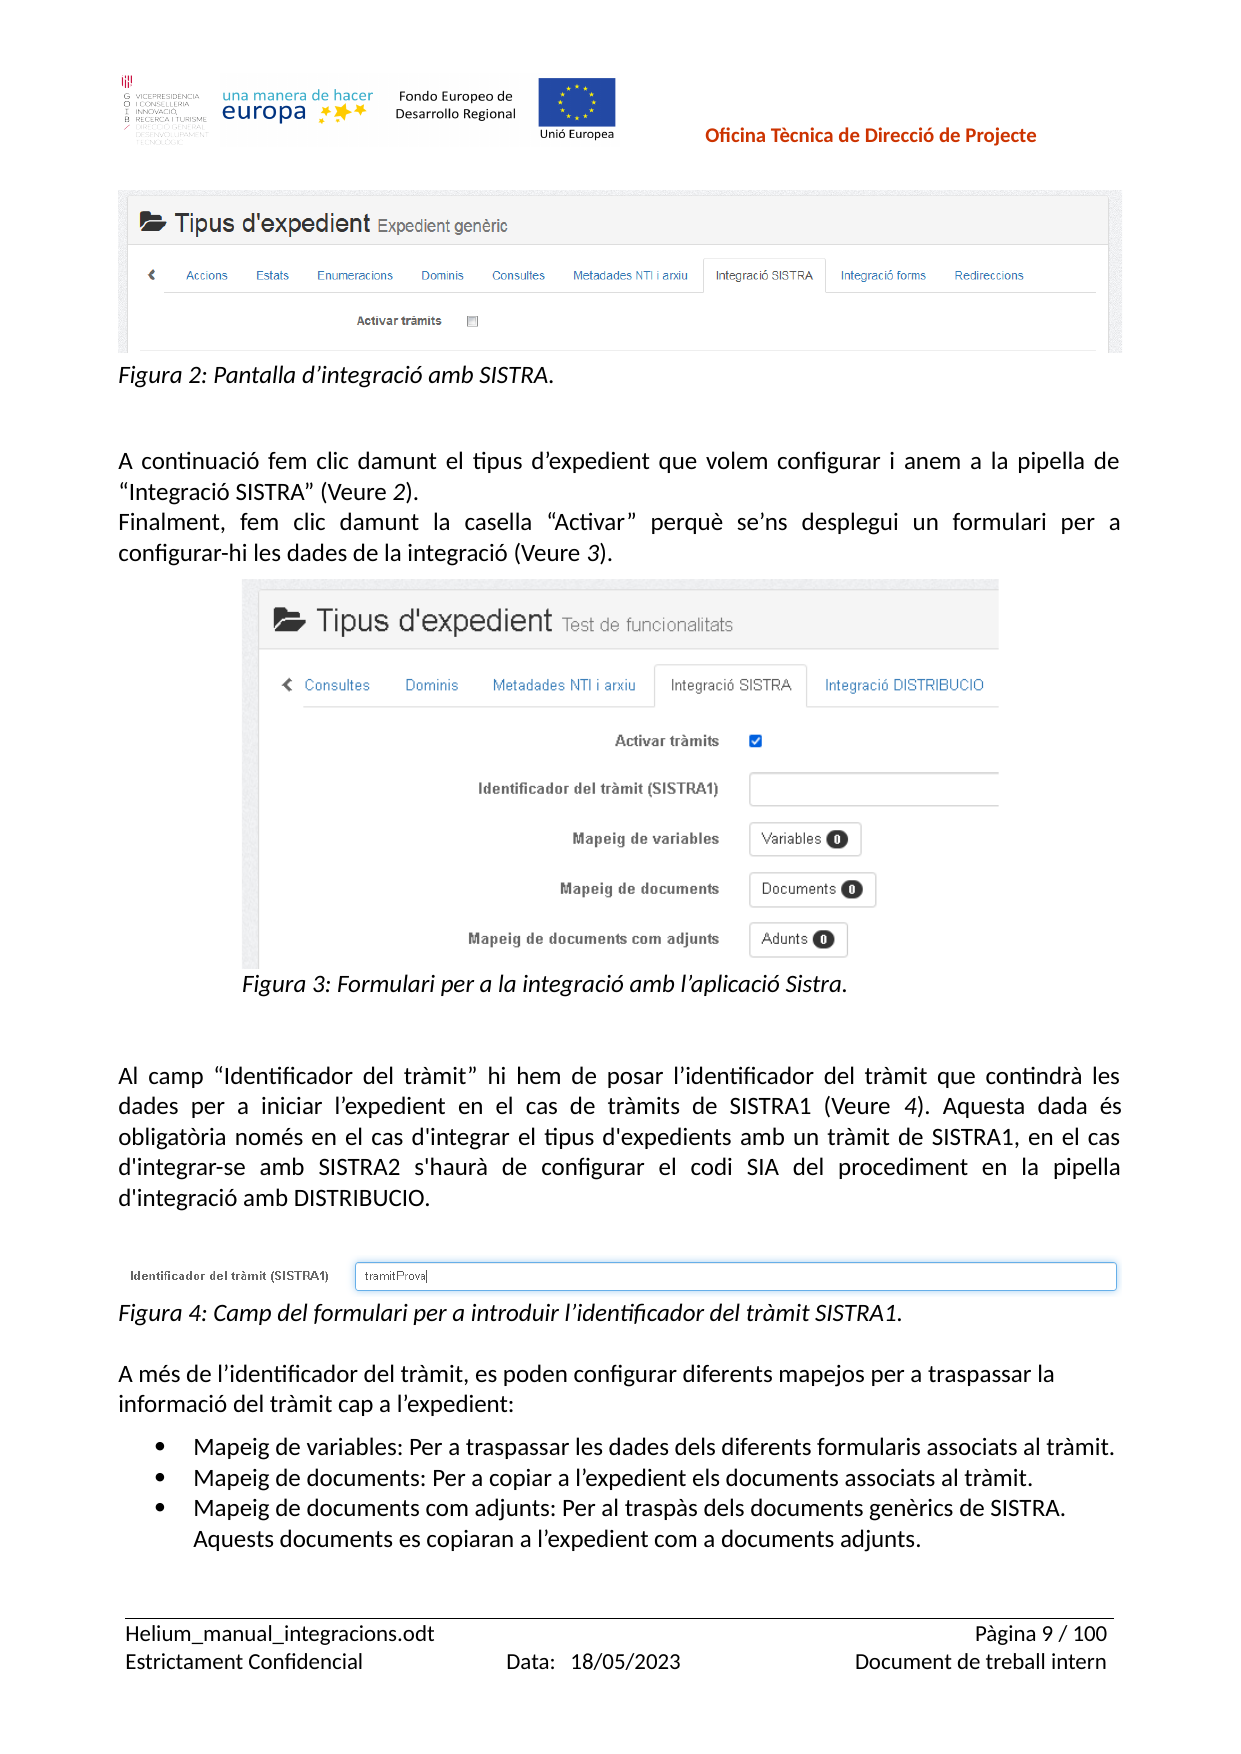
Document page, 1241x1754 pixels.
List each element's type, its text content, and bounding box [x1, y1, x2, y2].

picture [118, 1255, 1123, 1297]
picture [219, 73, 621, 147]
picture [241, 579, 999, 969]
text A continuació fem clic damunt el tipus d’expedient que volem configurar i anem a la pipella de “Integració SISTRA” (Veure 2). [118, 390, 1122, 506]
text Figura 3: Formulari per a la integració amb l’aplicació Sistra. [242, 969, 998, 999]
list Mapeig de documents: Per a copiar a l’expedient els documents associats al tràmit. [156, 1462, 1122, 1492]
list Mapeig de variables: Per a traspassar les dades dels diferents formularis associats al tràmit. [156, 1431, 1122, 1462]
list Mapeig de documents com adjunts: Per al traspàs dels documents genèrics de SISTRA. Aquests documents es copiaran a l’expedient com a documents adjunts. [156, 1492, 1122, 1553]
picture [118, 190, 1123, 353]
text Figura 2: Pantalla d’integració amb SISTRA. [118, 353, 1122, 390]
text Figura 4: Camp del formulari per a introduir l’identificador del tràmit SISTRA1. [118, 1297, 1122, 1327]
picture [118, 73, 213, 147]
text Finalment, fem clic damunt la casella “Activar” perquè se’ns desplegui un formulari per a configurar-hi les dades de la integració (Veure 3). [118, 506, 1122, 567]
text A més de l’identificador del tràmit, es poden configurar diferents mapejos per a traspassar la informació del tràmit cap a l’expedient: [118, 1358, 1122, 1419]
text Al camp “Identificador del tràmit” hi hem de posar l’identificador del tràmit que contindrà les dades per a iniciar l’expedient en el cas de tràmits de SISTRA1 (Veure 4). Aquesta dada és obligatòria només en el cas d'integrar el tipus d'expedients amb un tràmit de SISTRA1, en el cas d'integrar-se amb SISTRA2 s'haurà de configurar el codi SIA del procediment en la pipella d'integració amb DISTRIBUCIO. [118, 1060, 1122, 1212]
text [118, 178, 1122, 190]
